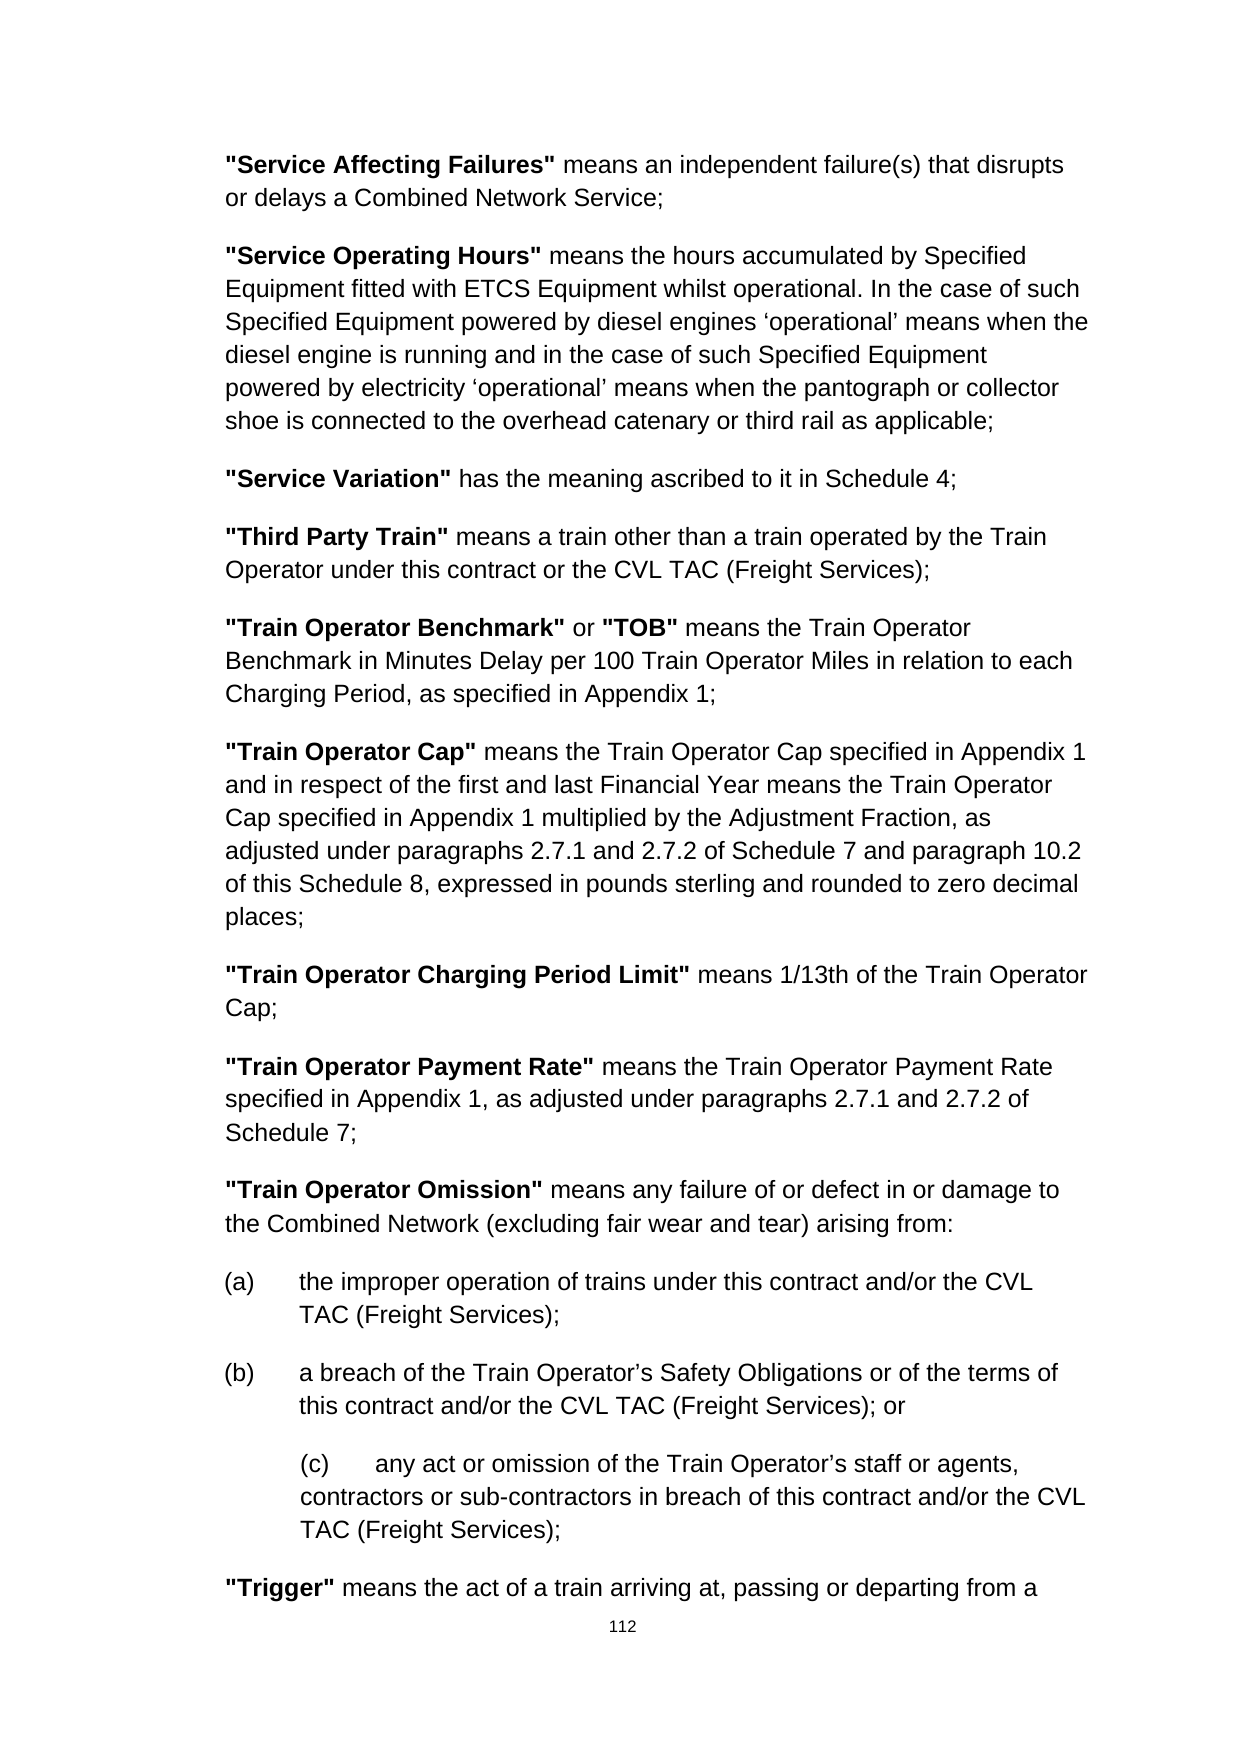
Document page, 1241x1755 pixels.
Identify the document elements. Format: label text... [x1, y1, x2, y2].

text "Trigger" means the act of a train arriving at, passing or departing from a [225, 1573, 1090, 1601]
text "Train Operator Cap" means the Train Operator Cap specified in Appendix 1 and in respect of the first and last Financial Year means the Train Operator Cap specified in Appendix 1 multiplied by the Adjustment Fraction, as adjusted under paragraphs 2.7.1 and 2.7.2 of Schedule 7 and paragraph 10.2 of this Schedule 8, expressed in pounds sterling and rounded to zero decimal places; [225, 737, 1090, 931]
text "Train Operator Charging Period Limit" means 1/13th of the Train Operator Cap; [225, 960, 1090, 1022]
text "Train Operator Omission" means any failure of or defect in or damage to the Combined Network (excluding fair wear and tear) arising from: [225, 1176, 1090, 1237]
list a breach of the Train Operator’s Safety Obligations or of the terms of this contract and/or the CVL TAC (Freight Services); or [224, 1358, 1090, 1419]
list the improper operation of trains under this contract and/or the CVL TAC (Freight Services); [224, 1267, 1090, 1328]
text "Service Variation" has the meaning ascribed to it in Schedule 4; [225, 464, 1090, 493]
text "Train Operator Payment Rate" means the Train Operator Payment Rate specified in Appendix 1, as adjusted under paragraphs 2.7.1 and 2.7.2 of Schedule 7; [225, 1051, 1090, 1146]
list any act or omission of the Train Operator’s staff or agents, contractors or sub-contractors in breach of this contract and/or the CVL TAC (Freight Services); [300, 1449, 1090, 1543]
text "Third Party Train" means a train other than a train operated by the Train Operator under this contract or the CVL TAC (Freight Services); [225, 522, 1090, 584]
text "Service Affecting Failures" means an independent failure(s) that disrupts or delays a Combined Network Service; [225, 150, 1090, 212]
text "Train Operator Benchmark" or "TOB" means the Train Operator Benchmark in Minutes Delay per 100 Train Operator Miles in relation to each Charging Period, as specified in Appendix 1; [225, 613, 1090, 708]
text "Service Operating Hours" means the hours accumulated by Specified Equipment fitted with ETCS Equipment whilst operational. In the case of such Specified Equipment powered by diesel engines ‘operational’ means when the diesel engine is running and in the case of such Specified Equipment powered by electricity ‘operational’ means when the pantograph or collector shoe is connected to the overhead catenary or third rail as applicable; [225, 241, 1090, 435]
